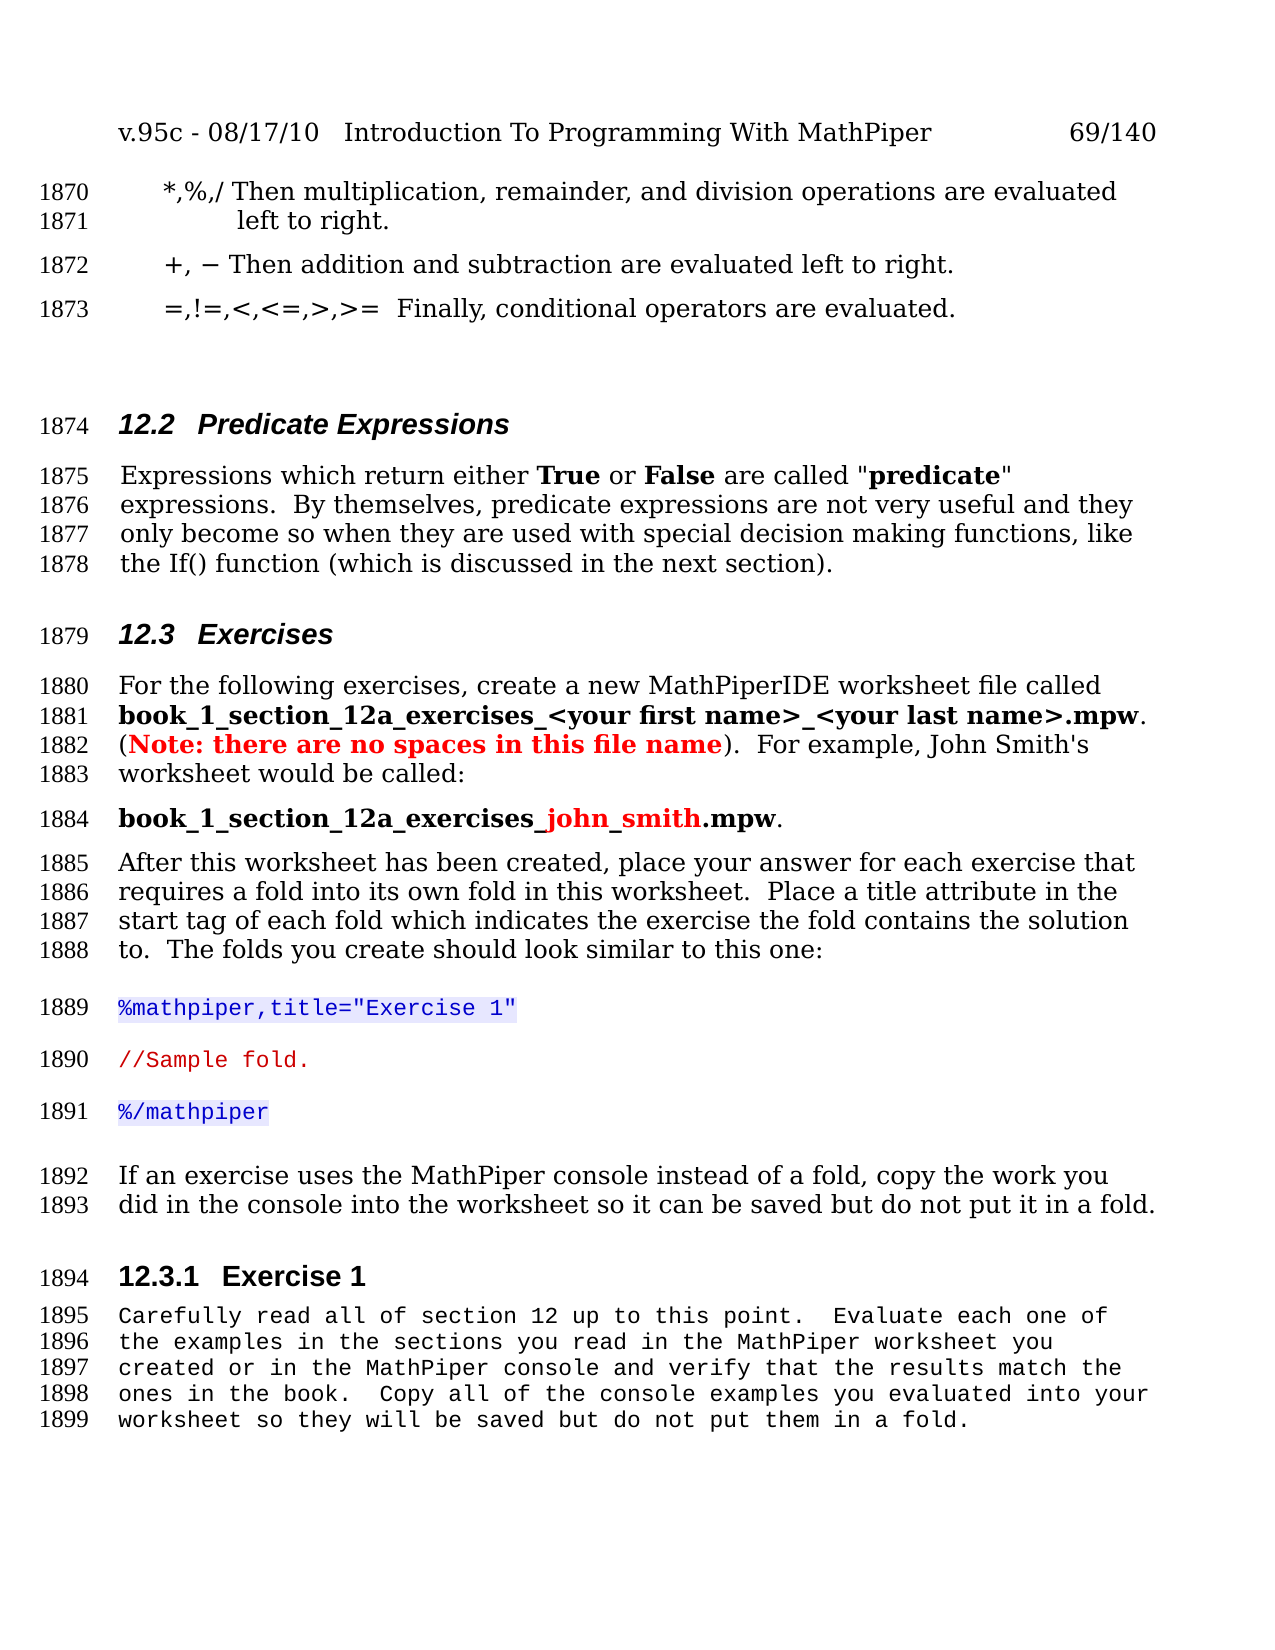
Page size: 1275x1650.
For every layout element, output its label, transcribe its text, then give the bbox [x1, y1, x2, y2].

text %mathpiper,title="Exercise 1" [118, 997, 1157, 1023]
subtitle Exercises [118, 617, 1157, 651]
text %/mathpiper [118, 1100, 1157, 1126]
text book_1_section_12a_exercises_john_smith.mpw. [118, 804, 1157, 833]
subtitle Predicate Expressions [118, 407, 1157, 440]
text Carefully read all of section 12 up to this point. Evaluate each one of the examples in the sections you read in the MathPiper worksheet you created or in the MathPiper console and verify that the results match the ones in the book. Copy all of the console examples you evaluated into your worksheet so they will be saved but do not put them in a fold. [118, 1304, 1157, 1434]
text If an exercise uses the MathPiper console instead of a fold, copy the work you did in the console into the worksheet so it can be saved but do not put it in a fold. [118, 1161, 1157, 1219]
text *,%,/ Then multiplication, remainder, and division operations are evaluated left to right. [163, 177, 1157, 235]
subtitle Exercise 1 [118, 1259, 1157, 1292]
text After this worksheet has been created, place your answer for each exercise that requires a fold into its own fold in this worksheet. Place a title attribute in the start tag of each fold which indicates the exercise the fold contains the solution to. The folds you create should look similar to this one: [118, 848, 1157, 965]
text For the following exercises, create a new MathPiperIDE worksheet file called book_1_section_12a_exercises_<your first name>_<your last name>.mpw. (Note: there are no spaces in this file name). For example, John Smith's worksheet would be called: [118, 672, 1157, 789]
text Expressions which return either True or False are called "predicate" expressions. By themselves, predicate expressions are not very useful and they only become so when they are used with special decision making functions, like the If() function (which is discussed in the next section). [120, 461, 1157, 578]
text +, − Then addition and subtraction are evaluated left to right. [163, 250, 1157, 279]
text //Sample fold. [118, 1048, 1157, 1074]
text =,!=,<,<=,>,>= Finally, conditional operators are evaluated. [163, 294, 1157, 323]
